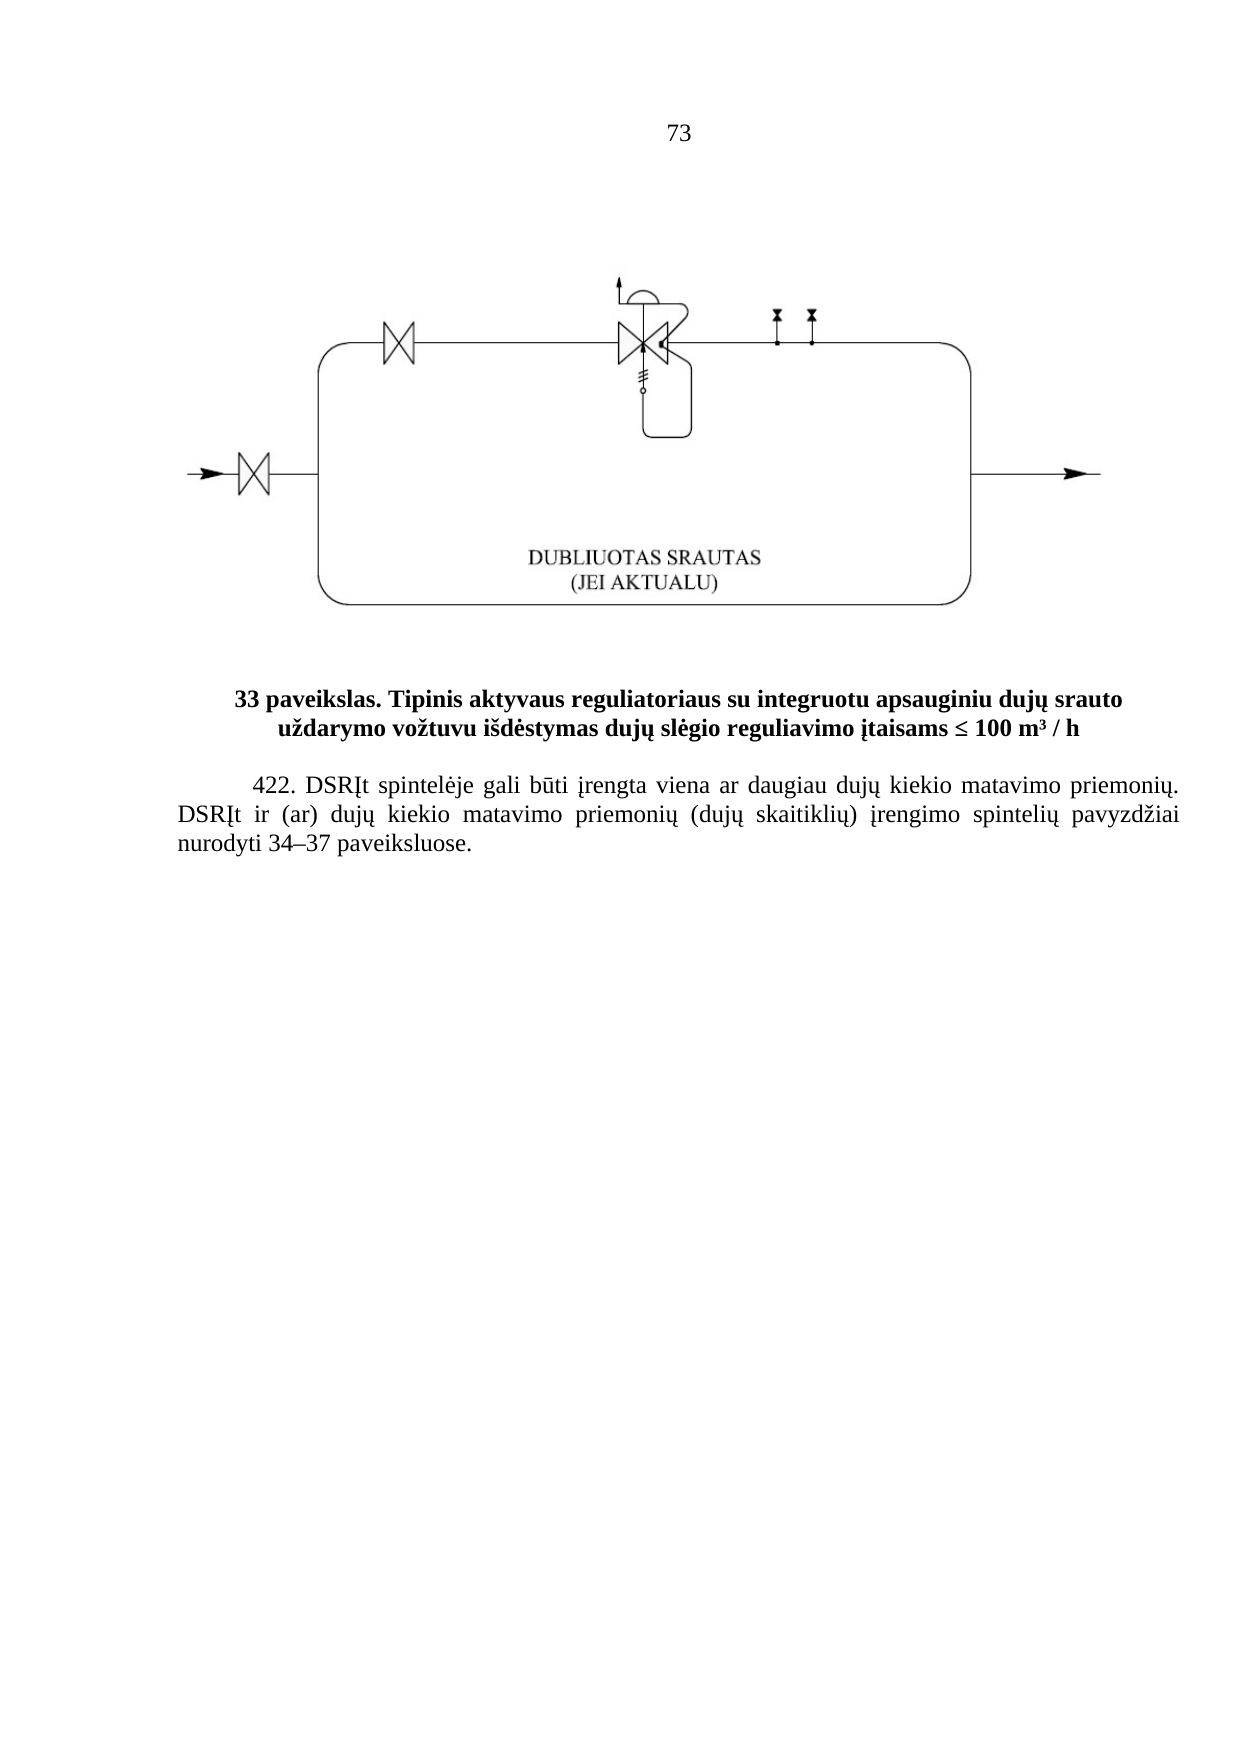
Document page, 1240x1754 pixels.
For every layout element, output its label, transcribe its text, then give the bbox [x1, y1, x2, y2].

text 422. DSRĮt spintelėje gali būti įrengta viena ar daugiau dujų kiekio matavimo priemonių. DSRĮt ir (ar) dujų kiekio matavimo priemonių (dujų skaitiklių) įrengimo spintelių pavyzdžiai nurodyti 34–37 paveiksluose. [177, 770, 1181, 857]
text 33 paveikslas. Tipinis aktyvaus reguliatoriaus su integruotu apsauginiu dujų srauto uždarymo vožtuvu išdėstymas dujų slėgio reguliavimo įtaisams ≤ 100 m³ / h [177, 684, 1181, 742]
